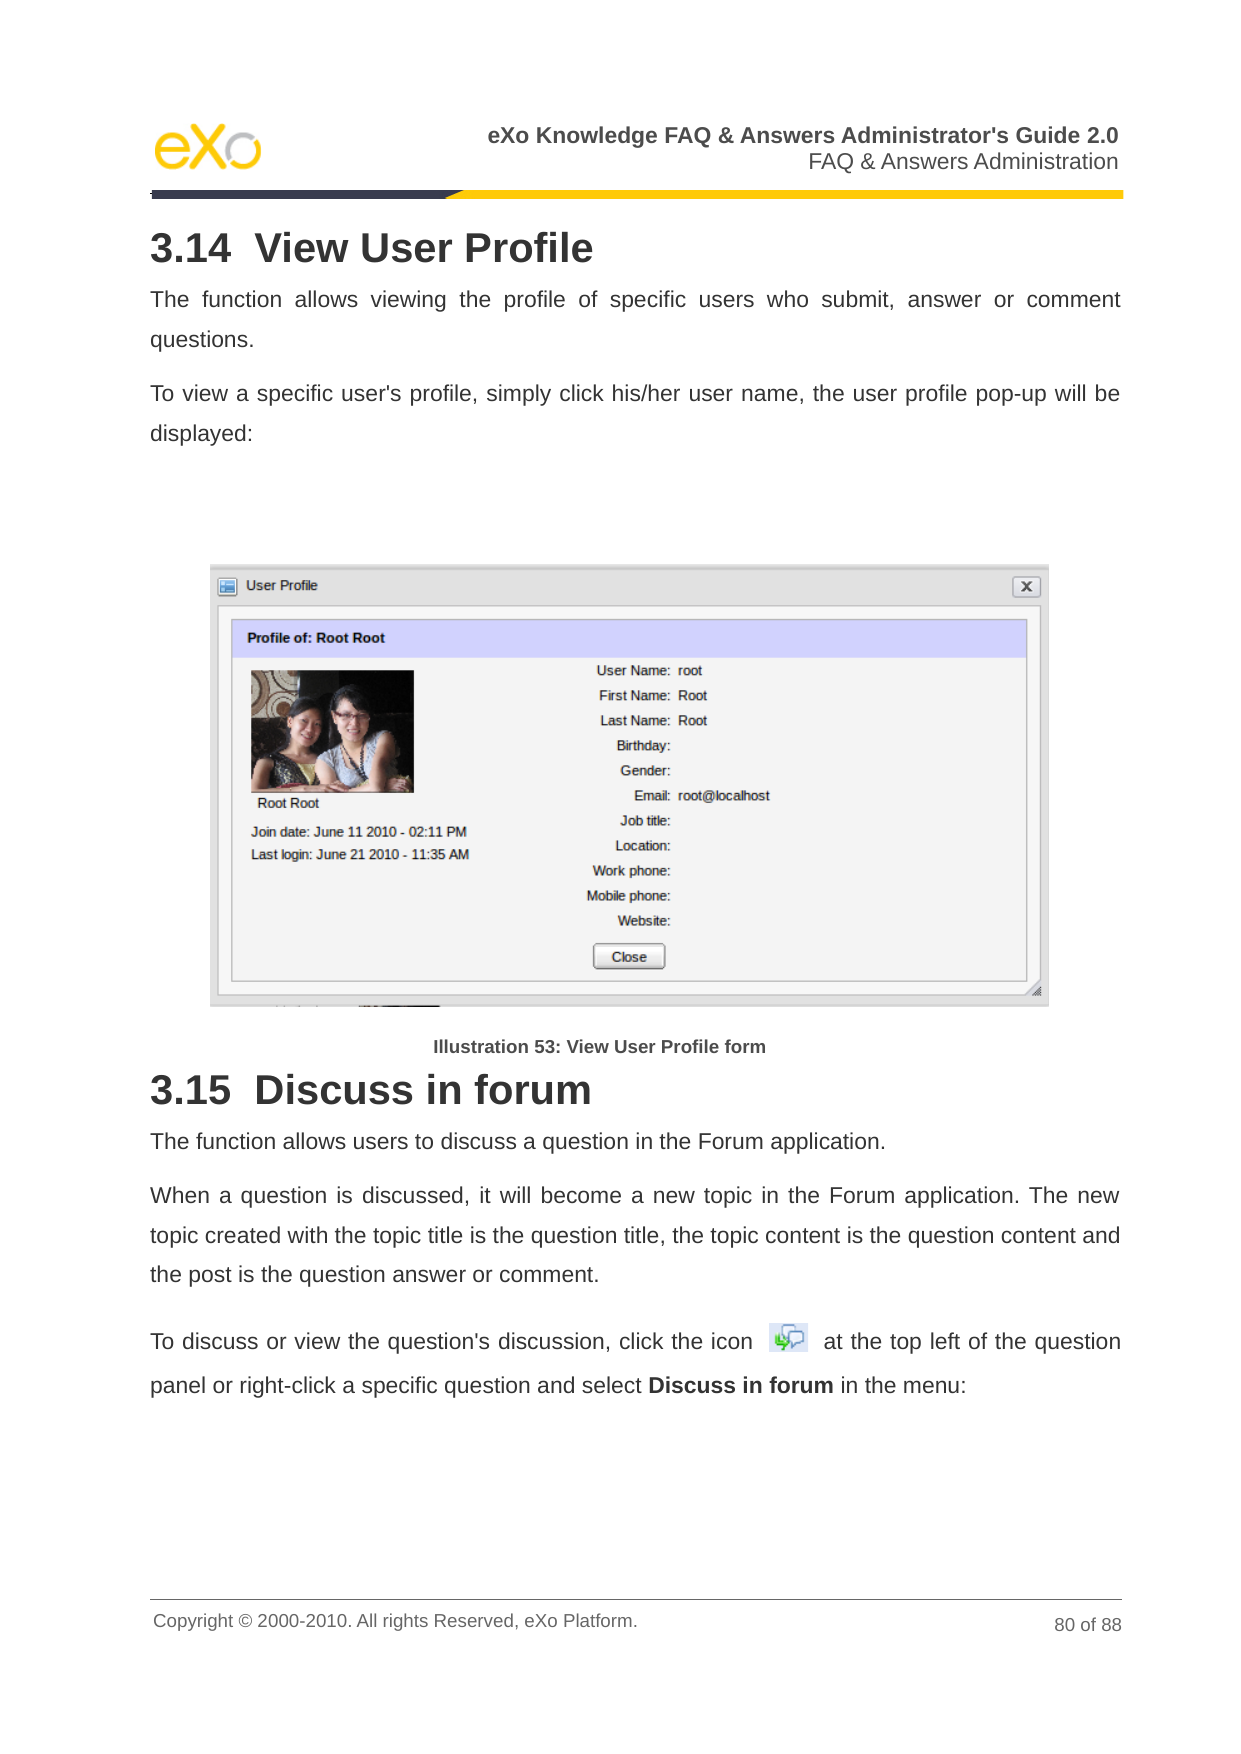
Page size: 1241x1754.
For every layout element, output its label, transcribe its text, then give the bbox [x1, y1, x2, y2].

picture [155, 123, 262, 170]
subtitle View User Profile [150, 223, 1122, 271]
picture [769, 1323, 809, 1352]
text The function allows users to discuss a question in the Forum application. [150, 1128, 1122, 1154]
text The function allows viewing the profile of specific users who submit, answer or comment questions. [150, 286, 1122, 352]
text To discuss or view the question's discussion, click the icon at the top left of the question panel or right-click a specific question and select Discuss in forum in the menu: [150, 1316, 1122, 1398]
subtitle Discuss in forum [150, 474, 1122, 1113]
picture [151, 190, 1124, 199]
text When a question is discussed, it will become a new topic in the Forum application. The new topic created with the topic title is the question title, the topic content is the question content and the post is the question answer or comment. [150, 1182, 1122, 1288]
picture [210, 564, 1049, 1007]
text Illustration 53: View User Profile form [180, 1007, 1019, 1058]
text To view a specific user's profile, simply click his/her user name, the user profile pop-up will be displayed: [150, 380, 1122, 446]
